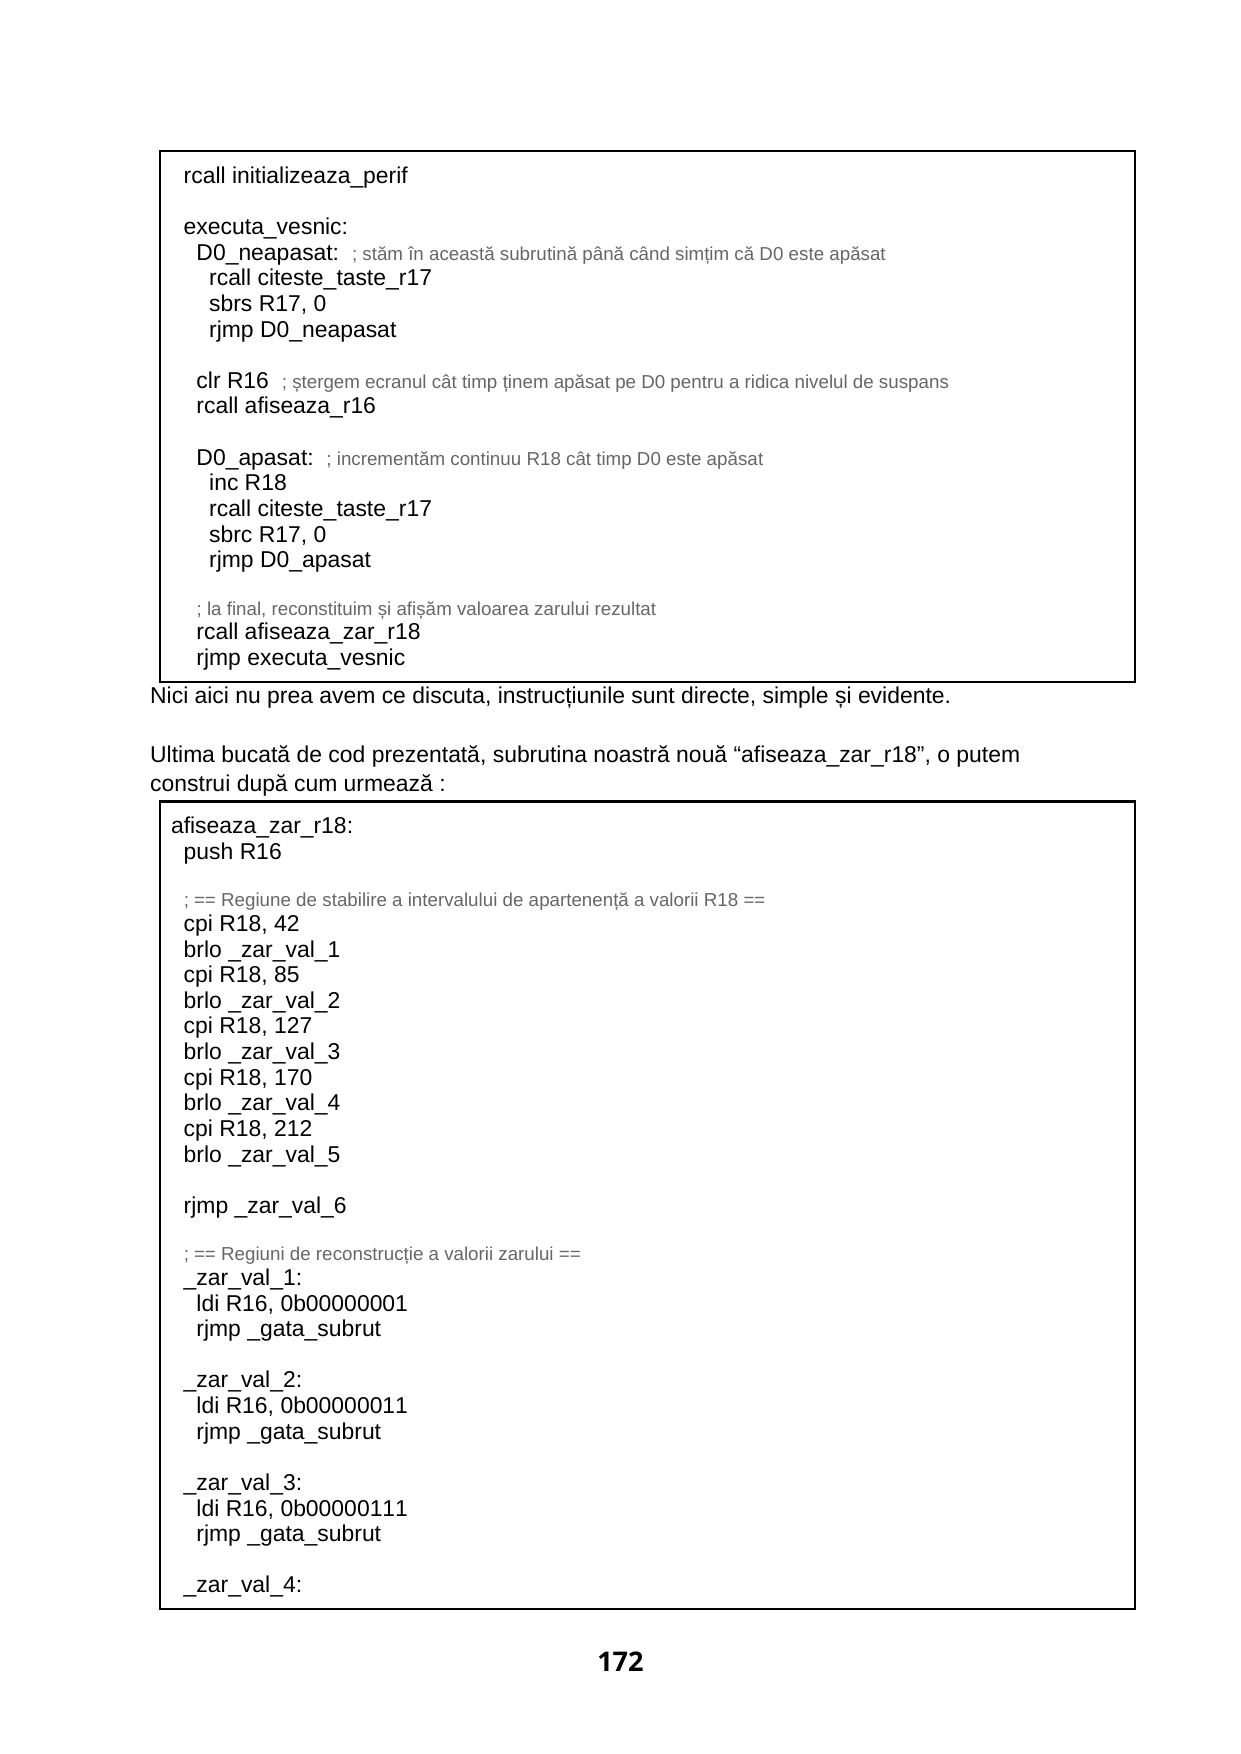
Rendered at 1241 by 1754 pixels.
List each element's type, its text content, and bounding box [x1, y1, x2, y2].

text Ultima bucată de cod prezentată, subrutina noastră nouă “afiseaza_zar_r18”, o putem construi după cum urmează : [150, 742, 1091, 797]
table_header rcall initializeaza_perif executa_vesnic: D0_neapasat: ; stăm în această subrutină până când simțim că D0 este apăsat rcall citeste_taste_r17 sbrs R17, 0 rjmp D0_neapasat clr R16 ; ștergem ecranul cât timp ținem apăsat pe D0 pentru a ridica nivelul de suspans rcall afiseaza_r16 D0_apasat: ; incrementăm continuu R18 cât timp D0 este apăsat inc R18 rcall citeste_taste_r17 sbrc R17, 0 rjmp D0_apasat ; la final, reconstituim și afișăm valoarea zarului rezultat rcall afiseaza_zar_r18 rjmp executa_vesnic [161, 152, 1134, 681]
text Nici aici nu prea avem ce discuta, instrucțiunile sunt directe, simple și evidente. [150, 683, 1091, 708]
table_header afiseaza_zar_r18: push R16 ; == Regiune de stabilire a intervalului de apartenență a valorii R18 == cpi R18, 42 brlo _zar_val_1 cpi R18, 85 brlo _zar_val_2 cpi R18, 127 brlo _zar_val_3 cpi R18, 170 brlo _zar_val_4 cpi R18, 212 brlo _zar_val_5 rjmp _zar_val_6 ; == Regiuni de reconstrucție a valorii zarului == _zar_val_1: ldi R16, 0b00000001 rjmp _gata_subrut _zar_val_2: ldi R16, 0b00000011 rjmp _gata_subrut _zar_val_3: ldi R16, 0b00000111 rjmp _gata_subrut _zar_val_4: [161, 803, 1134, 1608]
